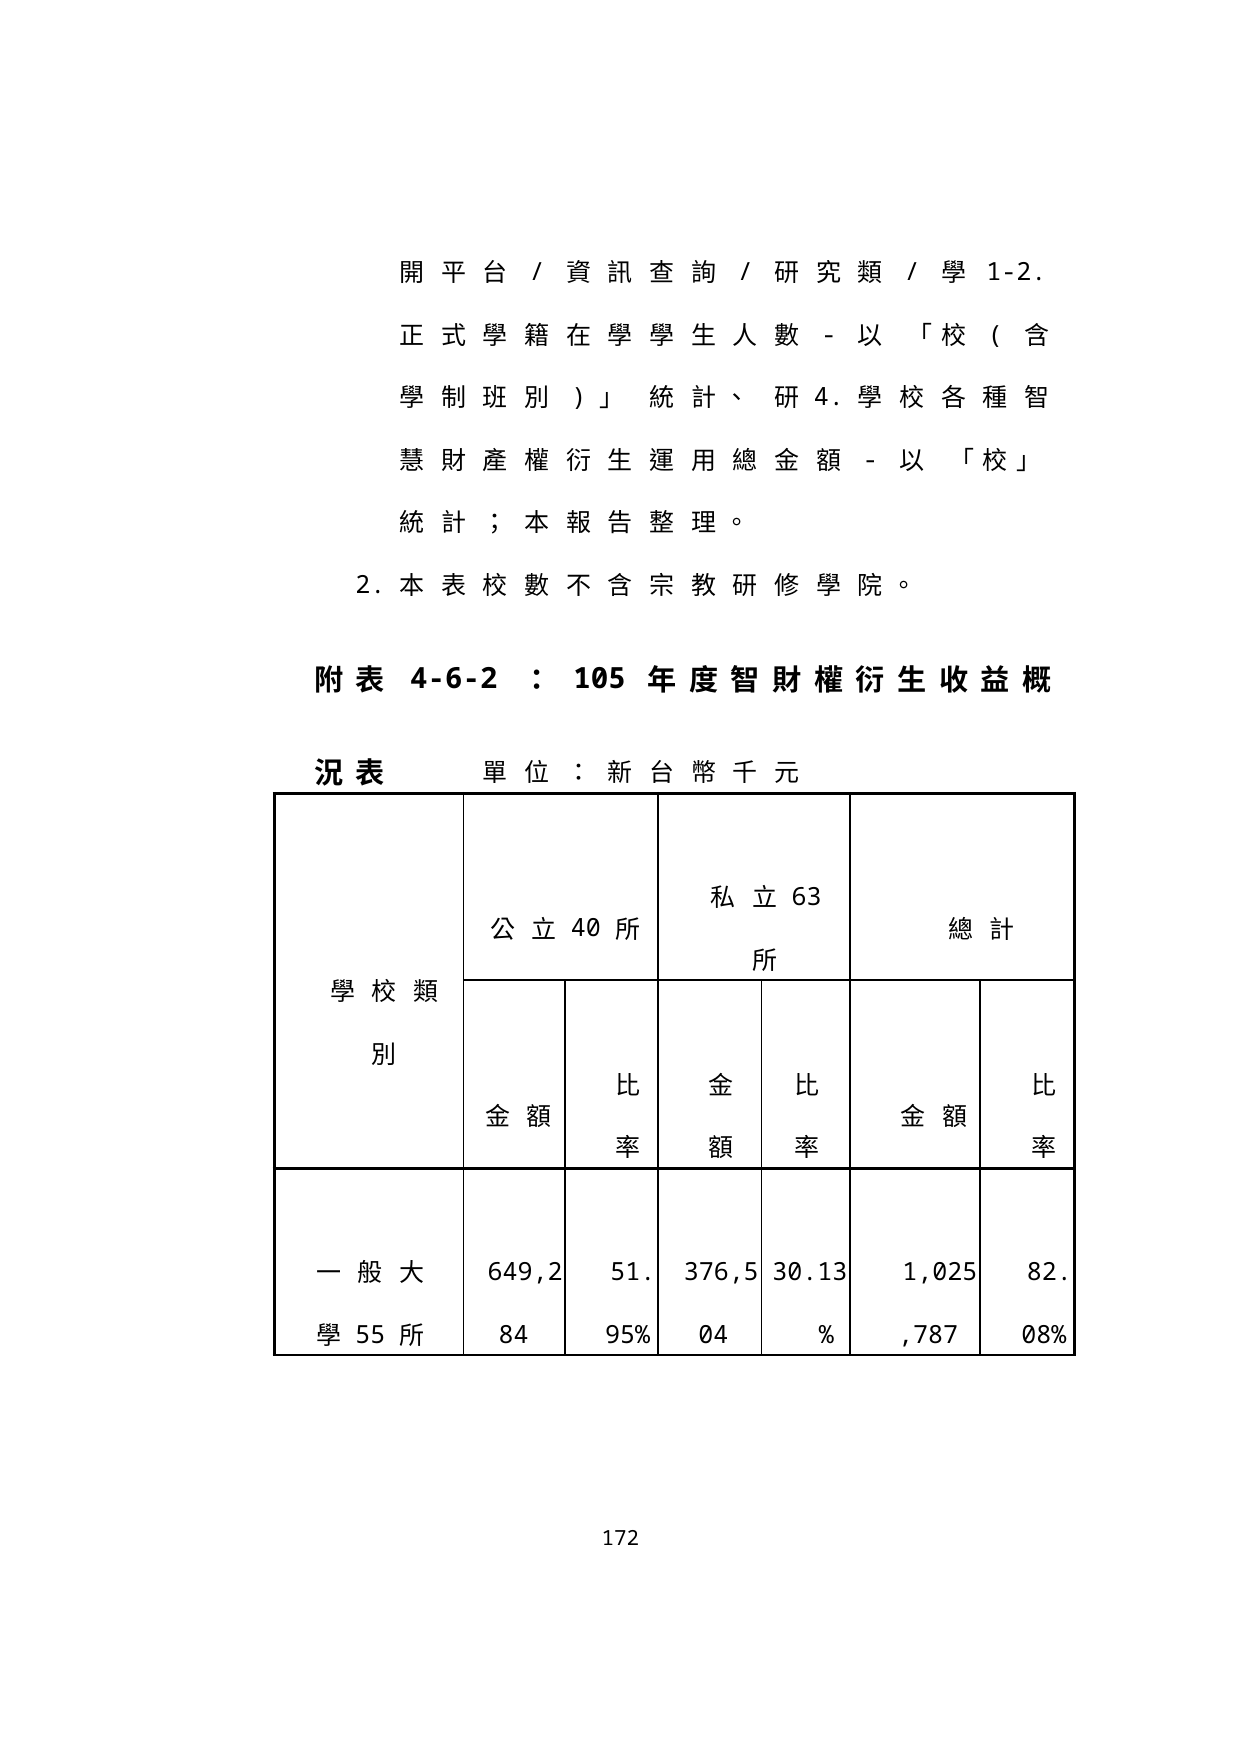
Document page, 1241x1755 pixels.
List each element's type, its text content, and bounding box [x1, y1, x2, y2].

table_cell 51.95% [566, 1170, 657, 1354]
table_cell 比率 [981, 981, 1073, 1167]
table_cell 比率 [762, 981, 849, 1167]
text 開平台/資訊查詢/研究類/學1-2.正式學籍在學學生人數-以「校(含學制班別)」統計、研4.學校各種智慧財產權衍生運用總金額-以「校」統計；本報告整理。 [271, 229, 1058, 542]
table_cell 金額 [851, 981, 979, 1167]
table_header 總計 [851, 795, 1073, 979]
table_cell 金額 [659, 981, 761, 1167]
table_cell 376,504 [659, 1170, 761, 1354]
table_header 公立40所 [464, 795, 657, 979]
text 2.本表校數不含宗教研修學院。 [345, 542, 1058, 604]
table_header 私立63所 [659, 795, 849, 979]
table_cell 比率 [566, 981, 657, 1167]
table_cell 649,284 [464, 1170, 564, 1354]
table_cell 82.08% [981, 1170, 1073, 1354]
table_cell 30.13% [762, 1170, 849, 1354]
table_cell 金額 [464, 981, 564, 1167]
table_header 學校類別 [276, 795, 463, 1167]
text 附表4-6-2：105年度智財權衍生收益概況表 單位：新台幣千元 [271, 604, 1058, 792]
table_cell 1,025,787 [851, 1170, 979, 1354]
table_cell 一般大學55所 [276, 1170, 463, 1354]
